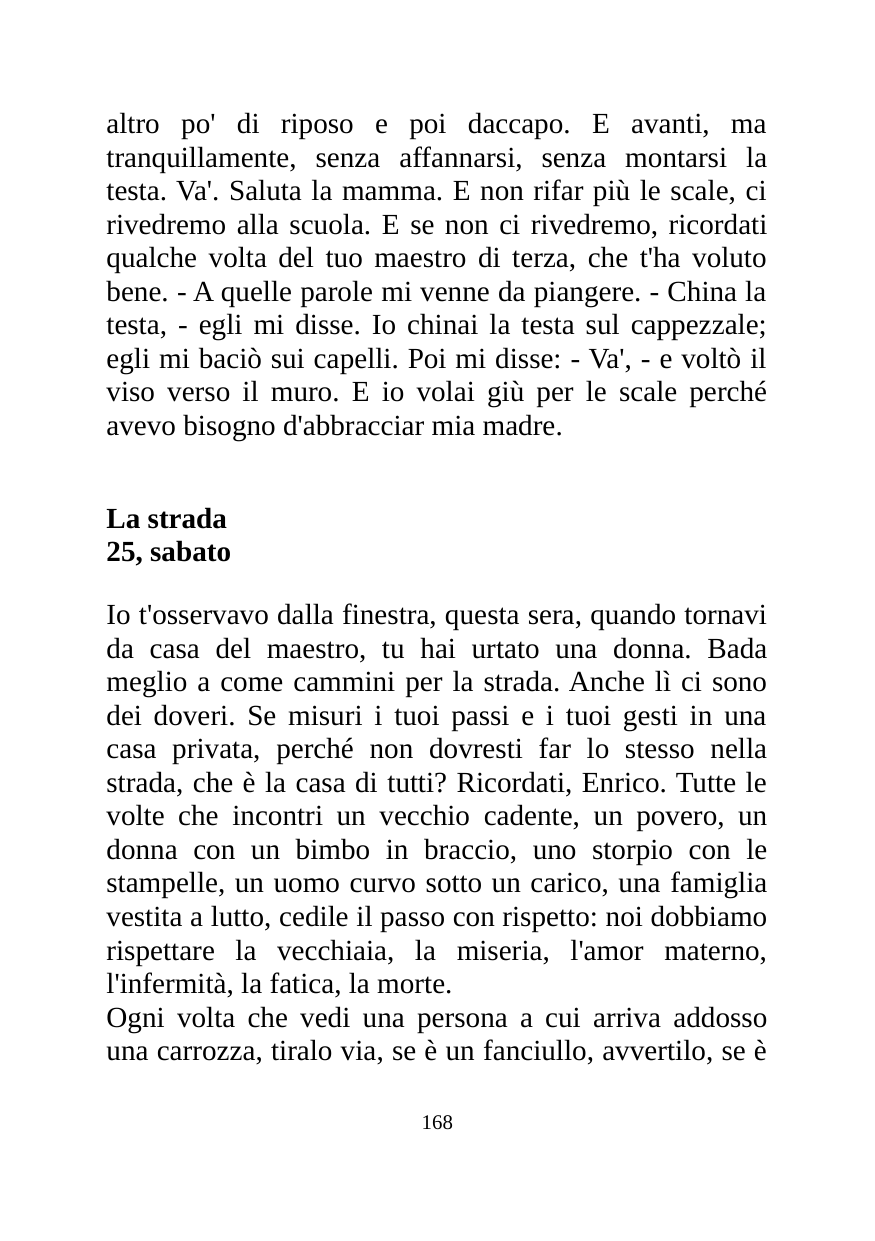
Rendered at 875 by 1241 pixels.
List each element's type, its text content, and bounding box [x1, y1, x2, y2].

text altro po' di riposo e poi daccapo. E avanti, ma tranquillamente, senza affannarsi, senza montarsi la testa. Va'. Saluta la mamma. E non rifar più le scale, ci rivedremo alla scuola. E se non ci rivedremo, ricordati qualche volta del tuo maestro di terza, che t'ha voluto bene. - A quelle parole mi venne da piangere. - China la testa, - egli mi disse. Io chinai la testa sul cappezzale; egli mi baciò sui capelli. Poi mi disse: - Va', - e voltò il viso verso il muro. E io volai giù per le scale perché avevo bisogno d'abbracciar mia madre. [106, 106, 768, 442]
subtitle La strada 25, sabato [106, 501, 768, 568]
text Io t'osservavo dalla finestra, questa sera, quando tornavi da casa del maestro, tu hai urtato una donna. Bada meglio a come cammini per la strada. Anche lì ci sono dei doveri. Se misuri i tuoi passi e i tuoi gesti in una casa privata, perché non dovresti far lo stesso nella strada, che è la casa di tutti? Ricordati, Enrico. Tutte le volte che incontri un vecchio cadente, un povero, un donna con un bimbo in braccio, uno storpio con le stampelle, un uomo curvo sotto un carico, una famiglia vestita a lutto, cedile il passo con rispetto: noi dobbiamo rispettare la vecchiaia, la miseria, l'amor materno, l'infermità, la fatica, la morte. [106, 597, 768, 1000]
text Ogni volta che vedi una persona a cui arriva addosso una carrozza, tiralo via, se è un fanciullo, avvertilo, se è [106, 1000, 768, 1067]
